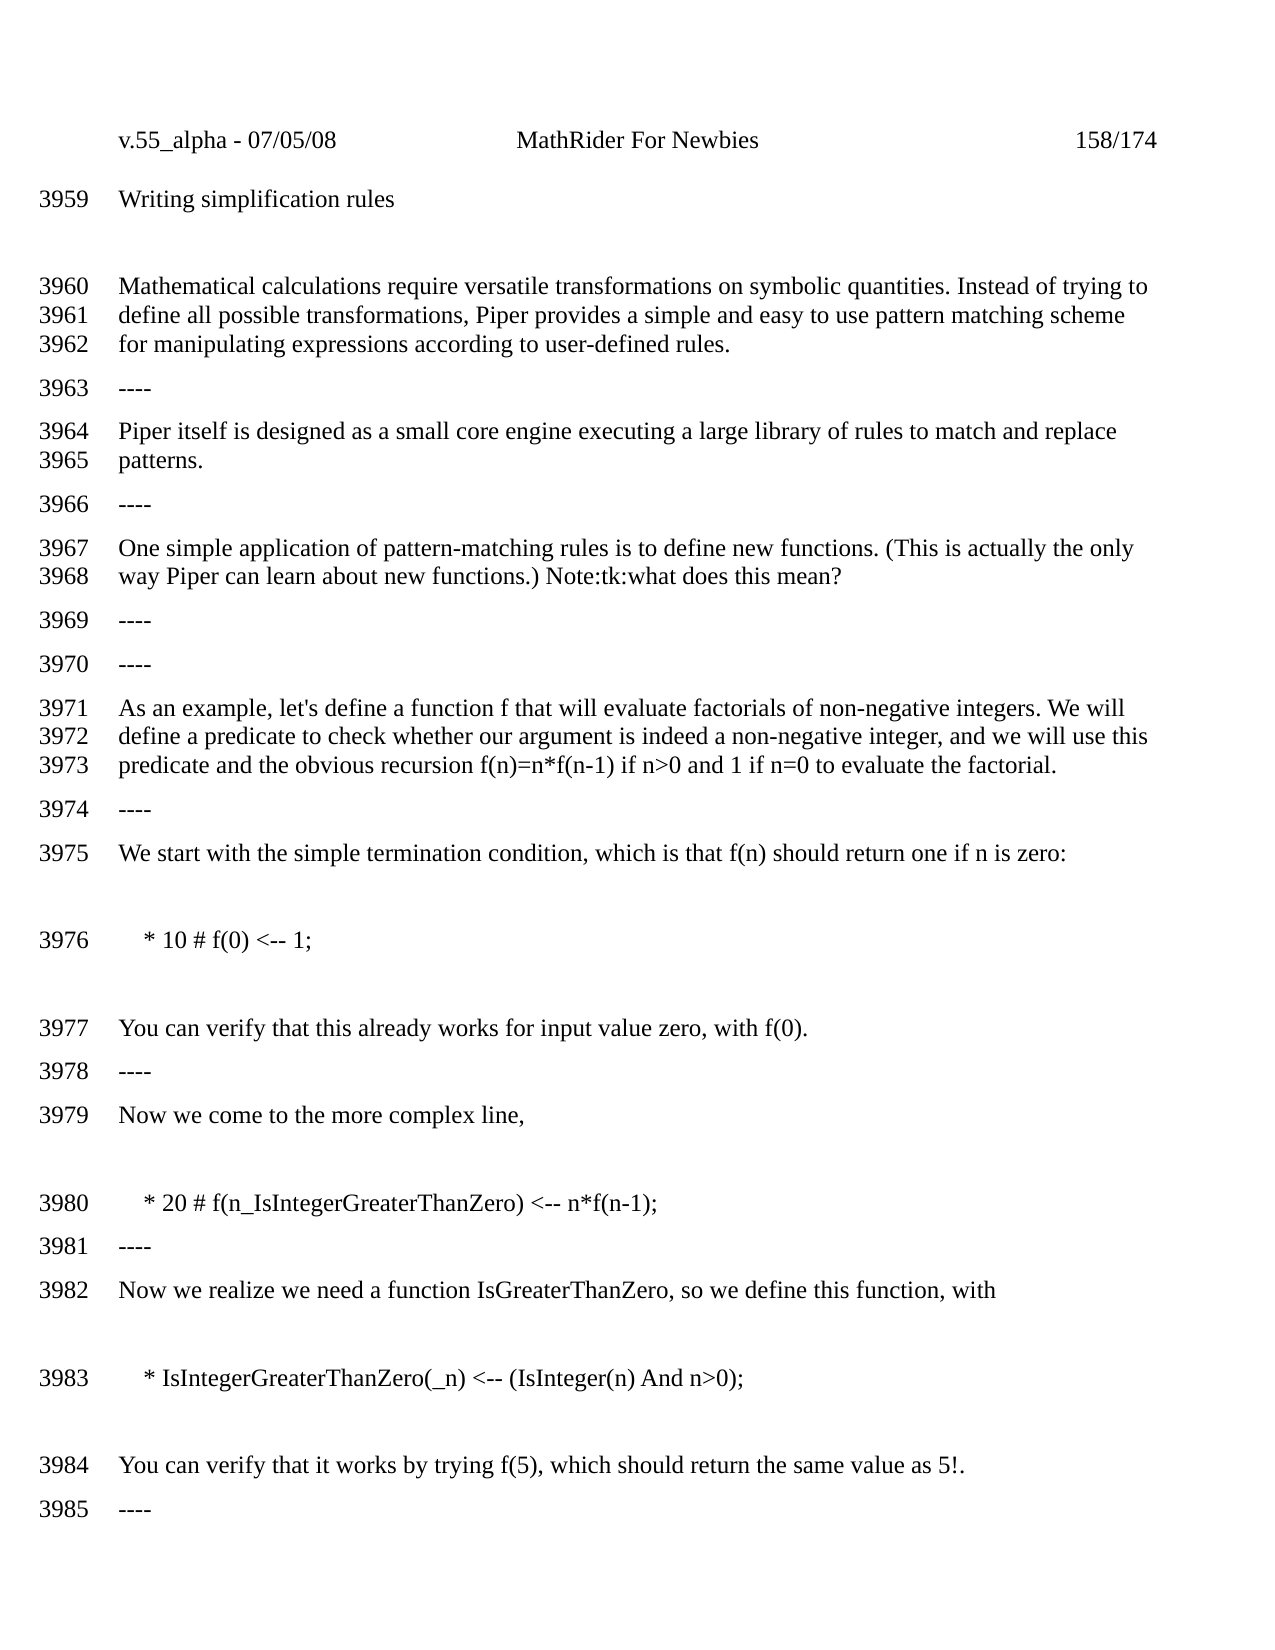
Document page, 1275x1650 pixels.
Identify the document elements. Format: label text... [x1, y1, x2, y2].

text * IsIntegerGreaterThanZero(_n) <-- (IsInteger(n) And n>0); [118, 1363, 1157, 1391]
text One simple application of pattern-matching rules is to define new functions. (This is actually the only way Piper can learn about new functions.) Note:tk:what does this mean? [118, 533, 1157, 590]
text You can verify that this already works for input value zero, with f(0). [118, 1013, 1157, 1041]
text ---- [118, 1231, 1157, 1260]
text ---- [118, 649, 1157, 678]
text ---- [118, 1056, 1157, 1085]
text Mathematical calculations require versatile transformations on symbolic quantities. Instead of trying to define all possible transformations, Piper provides a simple and easy to use pattern matching scheme for manipulating expressions according to user-defined rules. [118, 271, 1157, 358]
text Writing simplification rules [118, 184, 1157, 213]
text As an example, let's define a function f that will evaluate factorials of non-negative integers. We will define a predicate to check whether our argument is indeed a non-negative integer, and we will use this predicate and the obvious recursion f(n)=n*f(n-1) if n>0 and 1 if n=0 to evaluate the factorial. [118, 693, 1157, 779]
text ---- [118, 1494, 1157, 1523]
text Piper itself is designed as a small core engine executing a large library of rules to match and replace patterns. [118, 416, 1157, 474]
text Now we realize we need a function IsGreaterThanZero, so we define this function, with [118, 1275, 1157, 1304]
text ---- [118, 373, 1157, 401]
text * 20 # f(n_IsIntegerGreaterThanZero) <-- n*f(n-1); [118, 1188, 1157, 1216]
text * 10 # f(0) <-- 1; [118, 925, 1157, 954]
text Now we come to the more complex line, [118, 1100, 1157, 1129]
text You can verify that it works by trying f(5), which should return the same value as 5!. [118, 1450, 1157, 1479]
text We start with the simple termination condition, which is that f(n) should return one if n is zero: [118, 838, 1157, 866]
text ---- [118, 489, 1157, 518]
text ---- [118, 794, 1157, 823]
text ---- [118, 605, 1157, 634]
